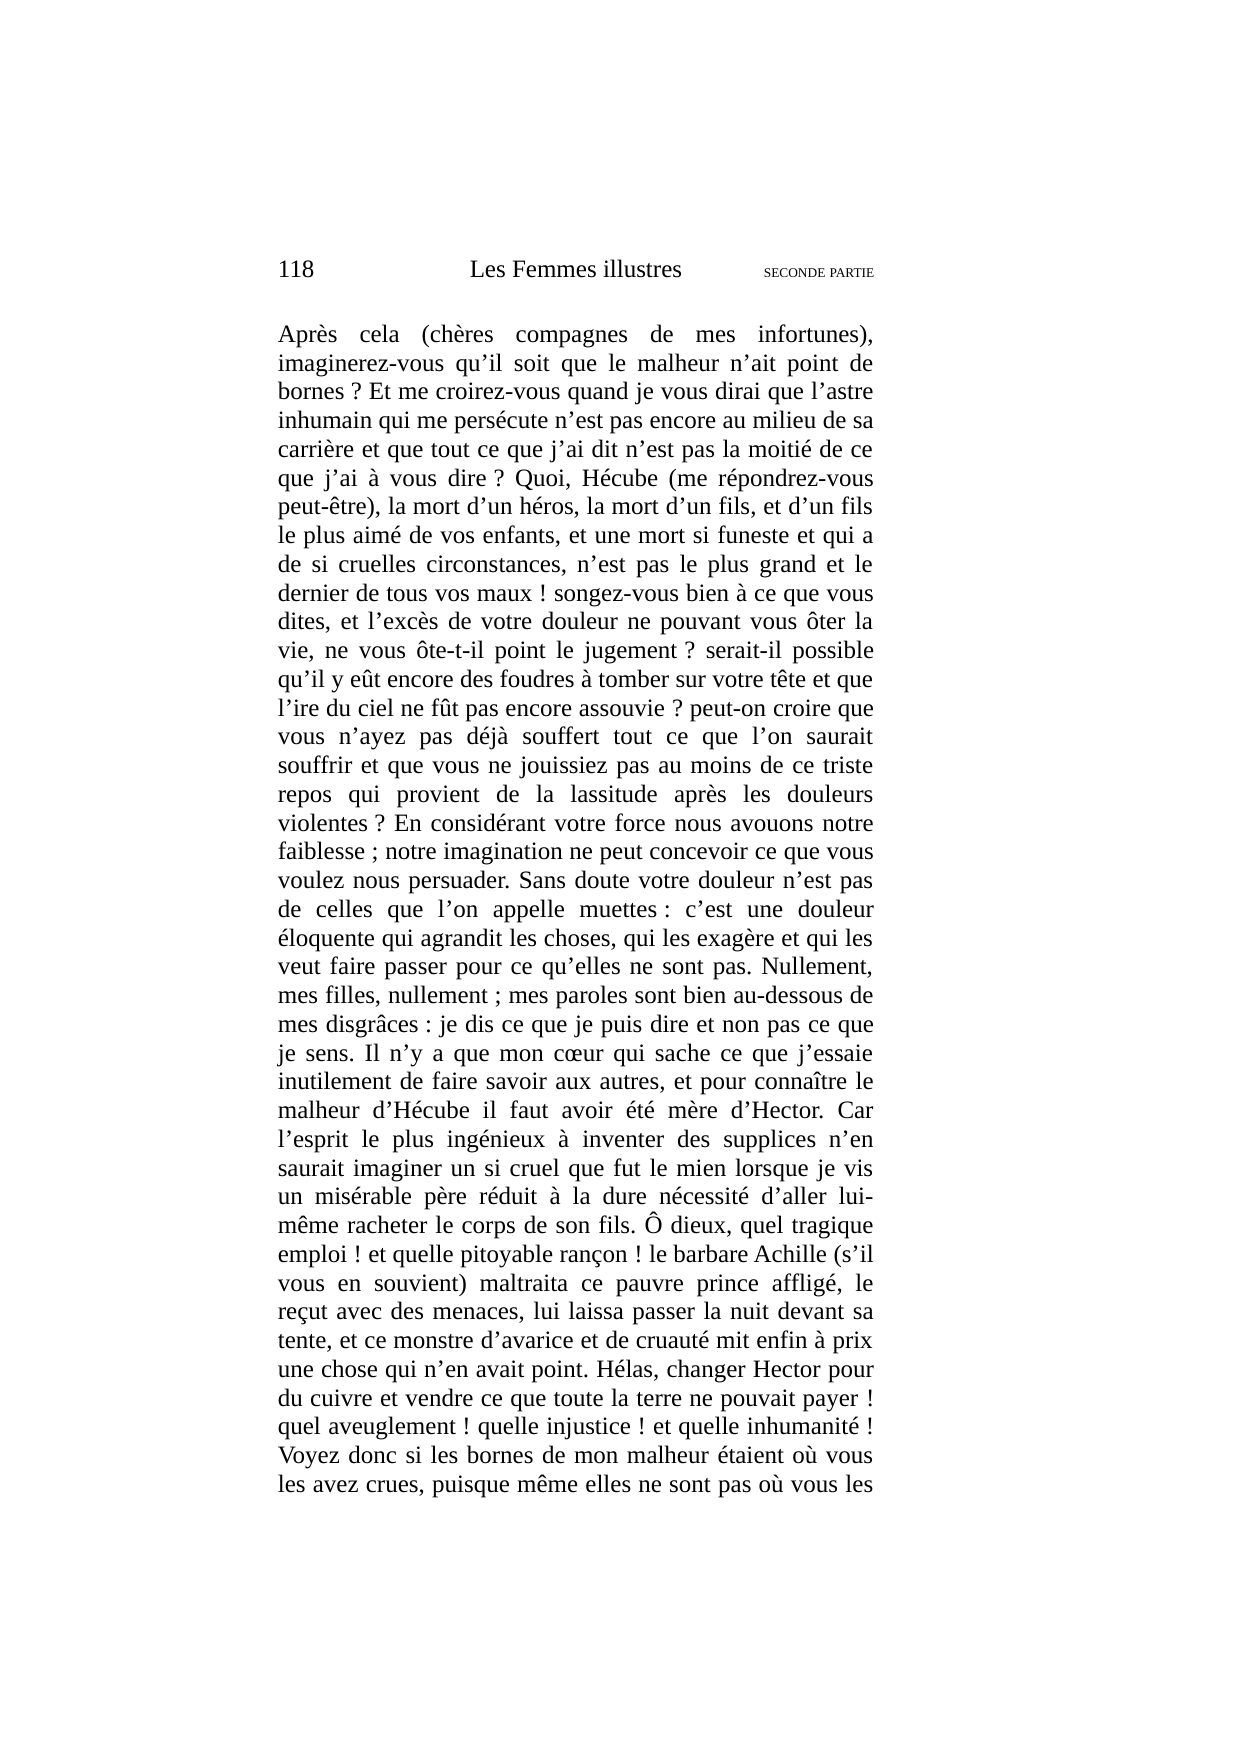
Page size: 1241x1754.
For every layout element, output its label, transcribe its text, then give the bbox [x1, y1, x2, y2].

text Après cela (chères compagnes de mes infortunes), imaginerez-vous qu’il soit que le malheur n’ait point de bornes ? Et me croirez-vous quand je vous dirai que l’astre inhumain qui me persécute n’est pas encore au milieu de sa carrière et que tout ce que j’ai dit n’est pas la moitié de ce que j’ai à vous dire ? Quoi, Hécube (me répondrez-vous peut-être), la mort d’un héros, la mort d’un fils, et d’un fils le plus aimé de vos enfants, et une mort si funeste et qui a de si cruelles circonstances, n’est pas le plus grand et le dernier de tous vos maux ! songez-vous bien à ce que vous dites, et l’excès de votre douleur ne pouvant vous ôter la vie, ne vous ôte-t-il point le jugement ? serait-il possible qu’il y eût encore des foudres à tomber sur votre tête et que l’ire du ciel ne fût pas encore assouvie ? peut-on croire que vous n’ayez pas déjà souffert tout ce que l’on saurait souffrir et que vous ne jouissiez pas au moins de ce triste repos qui provient de la lassitude après les douleurs violentes ? En considérant votre force nous avouons notre faiblesse ; notre imagination ne peut concevoir ce que vous voulez nous persuader. Sans doute votre douleur n’est pas de celles que l’on appelle muettes : c’est une douleur éloquente qui agrandit les choses, qui les exagère et qui les veut faire passer pour ce qu’elles ne sont pas. Nullement, mes filles, nullement ; mes paroles sont bien au-dessous de mes disgrâces : je dis ce que je puis dire et non pas ce que je sens. Il n’y a que mon cœur qui sache ce que j’essaie inutilement de faire savoir aux autres, et pour connaître le malheur d’Hécube il faut avoir été mère d’Hector. Car l’esprit le plus ingénieux à inventer des supplices n’en saurait imaginer un si cruel que fut le mien lorsque je vis un misérable père réduit à la dure nécessité d’aller lui-même racheter le corps de son fils. Ô dieux, quel tragique emploi ! et quelle pitoyable rançon ! le barbare Achille (s’il vous en souvient) maltraita ce pauvre prince affligé, le reçut avec des menaces, lui laissa passer la nuit devant sa tente, et ce monstre d’avarice et de cruauté mit enfin à prix une chose qui n’en avait point. Hélas, changer Hector pour du cuivre et vendre ce que toute la terre ne pouvait payer ! quel aveuglement ! quelle injustice ! et quelle inhumanité ! Voyez donc si les bornes de mon malheur étaient où vous les avez crues, puisque même elles ne sont pas où vous les [278, 319, 874, 1498]
